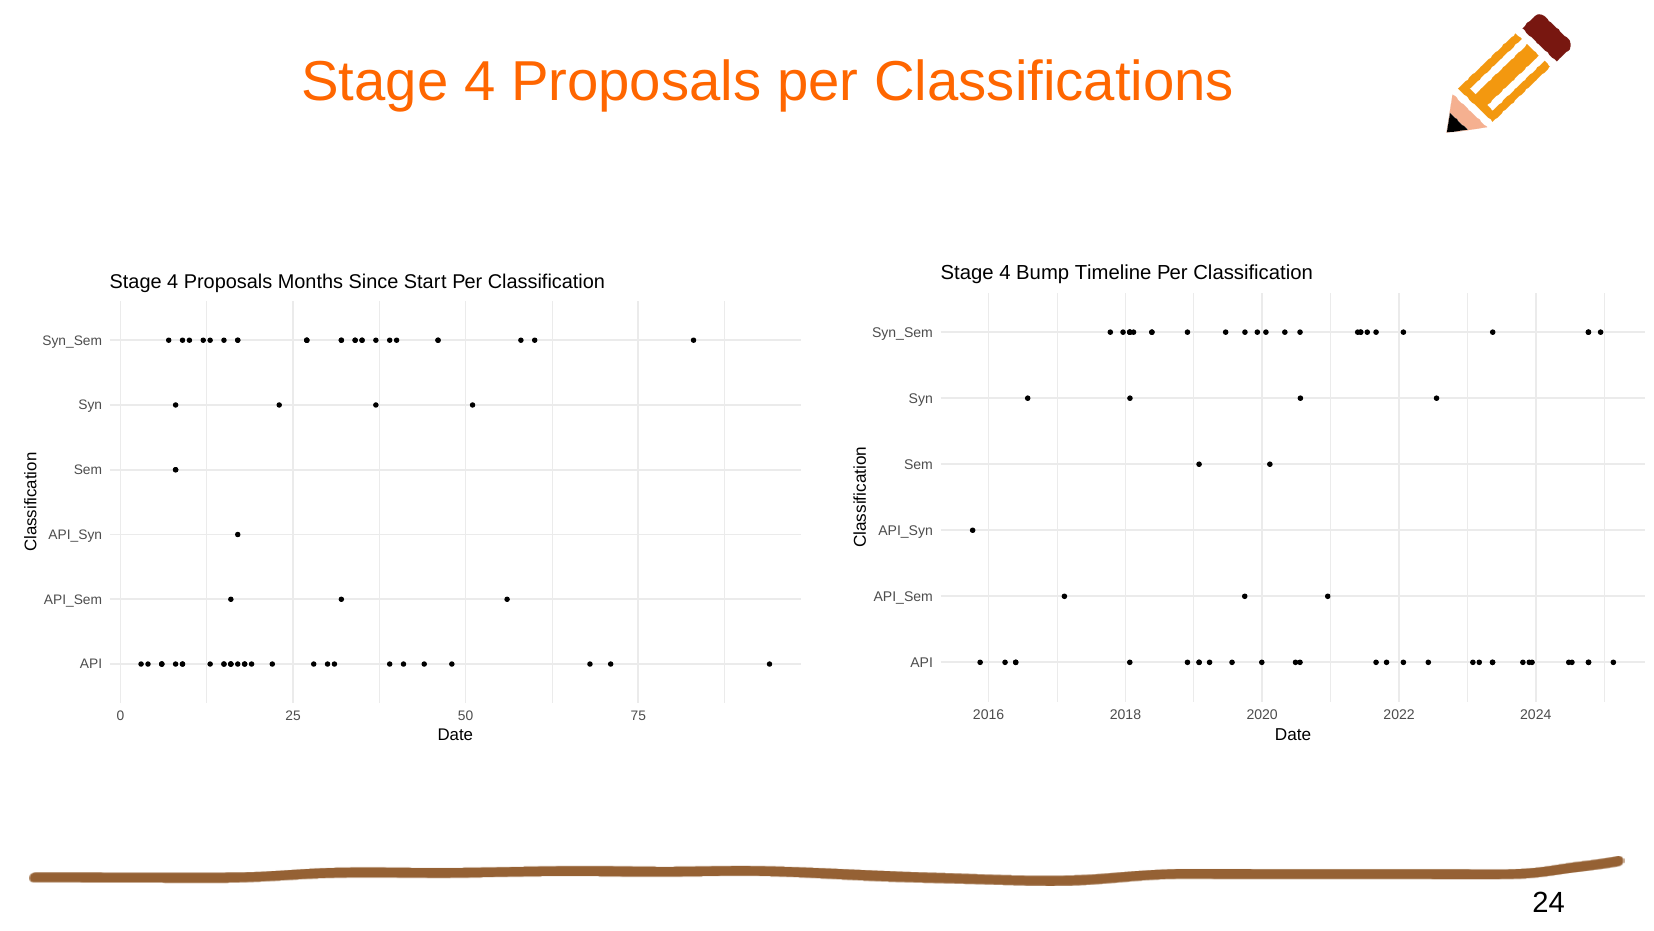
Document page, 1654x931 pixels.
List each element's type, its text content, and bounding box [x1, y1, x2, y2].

picture [845, 256, 1654, 753]
picture [15, 265, 809, 753]
title Stage 4 Proposals per Classifications [88, 29, 1447, 133]
picture [1446, 14, 1571, 133]
picture [29, 856, 1625, 886]
